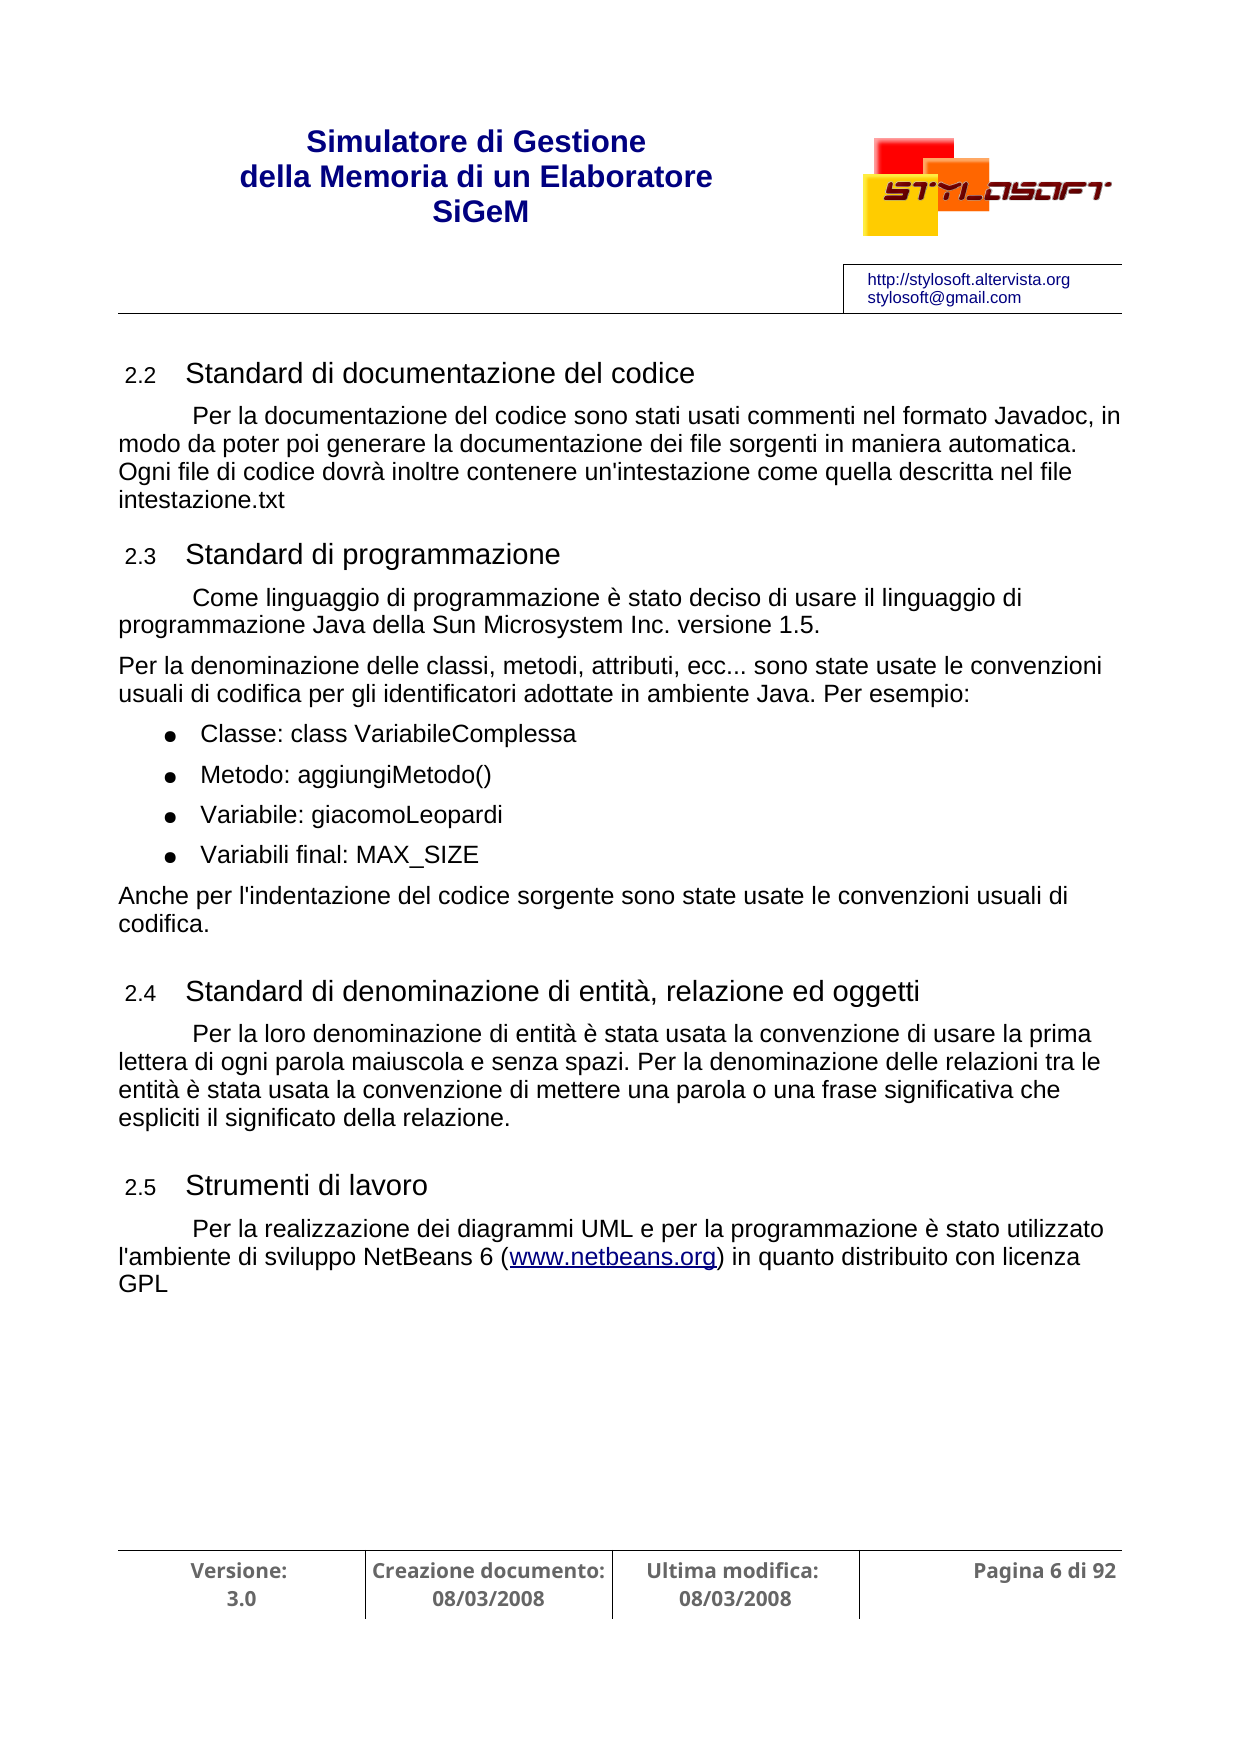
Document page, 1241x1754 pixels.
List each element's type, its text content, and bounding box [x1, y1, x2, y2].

text Per la denominazione delle classi, metodi, attributi, ecc... sono state usate le convenzioni usuali di codifica per gli identificatori adottate in ambiente Java. Per esempio: [118, 652, 1122, 708]
text Anche per l'indentazione del codice sorgente sono state usate le convenzioni usuali di codifica. [118, 882, 1122, 938]
text Per la loro denominazione di entità è stata usata la convenzione di usare la prima lettera di ogni parola maiuscola e senza spazi. Per la denominazione delle relazioni tra le entità è stata usata la convenzione di mettere una parola o una frase significativa che espliciti il significato della relazione. [118, 1020, 1122, 1132]
subtitle Standard di programmazione [118, 538, 1122, 571]
text Per la realizzazione dei diagrammi UML e per la programmazione è stato utilizzato l'ambiente di sviluppo NetBeans 6 (www.netbeans.org) in quanto distribuito con licenza GPL [118, 1214, 1122, 1298]
text Per la documentazione del codice sono stati usati commenti nel formato Javadoc, in modo da poter poi generare la documentazione dei file sorgenti in maniera automatica. Ogni file di codice dovrà inoltre contenere un'intestazione come quella descritta nel file intestazione.txt [118, 402, 1122, 513]
subtitle Strumenti di lavoro [118, 1169, 1122, 1202]
subtitle Standard di documentazione del codice [118, 357, 1122, 389]
text Come linguaggio di programmazione è stato deciso di usare il linguaggio di programmazione Java della Sun Microsystem Inc. versione 1.5. [118, 583, 1122, 639]
list Metodo: aggiungiMetodo() [163, 761, 1122, 788]
picture [848, 123, 1117, 247]
list Variabili final: MAX_SIZE [163, 841, 1122, 869]
list Classe: class VariabileComplessa [163, 720, 1122, 748]
subtitle Standard di denominazione di entità, relazione ed oggetti [118, 975, 1122, 1008]
list Variabile: giacomoLeopardi [163, 801, 1122, 829]
